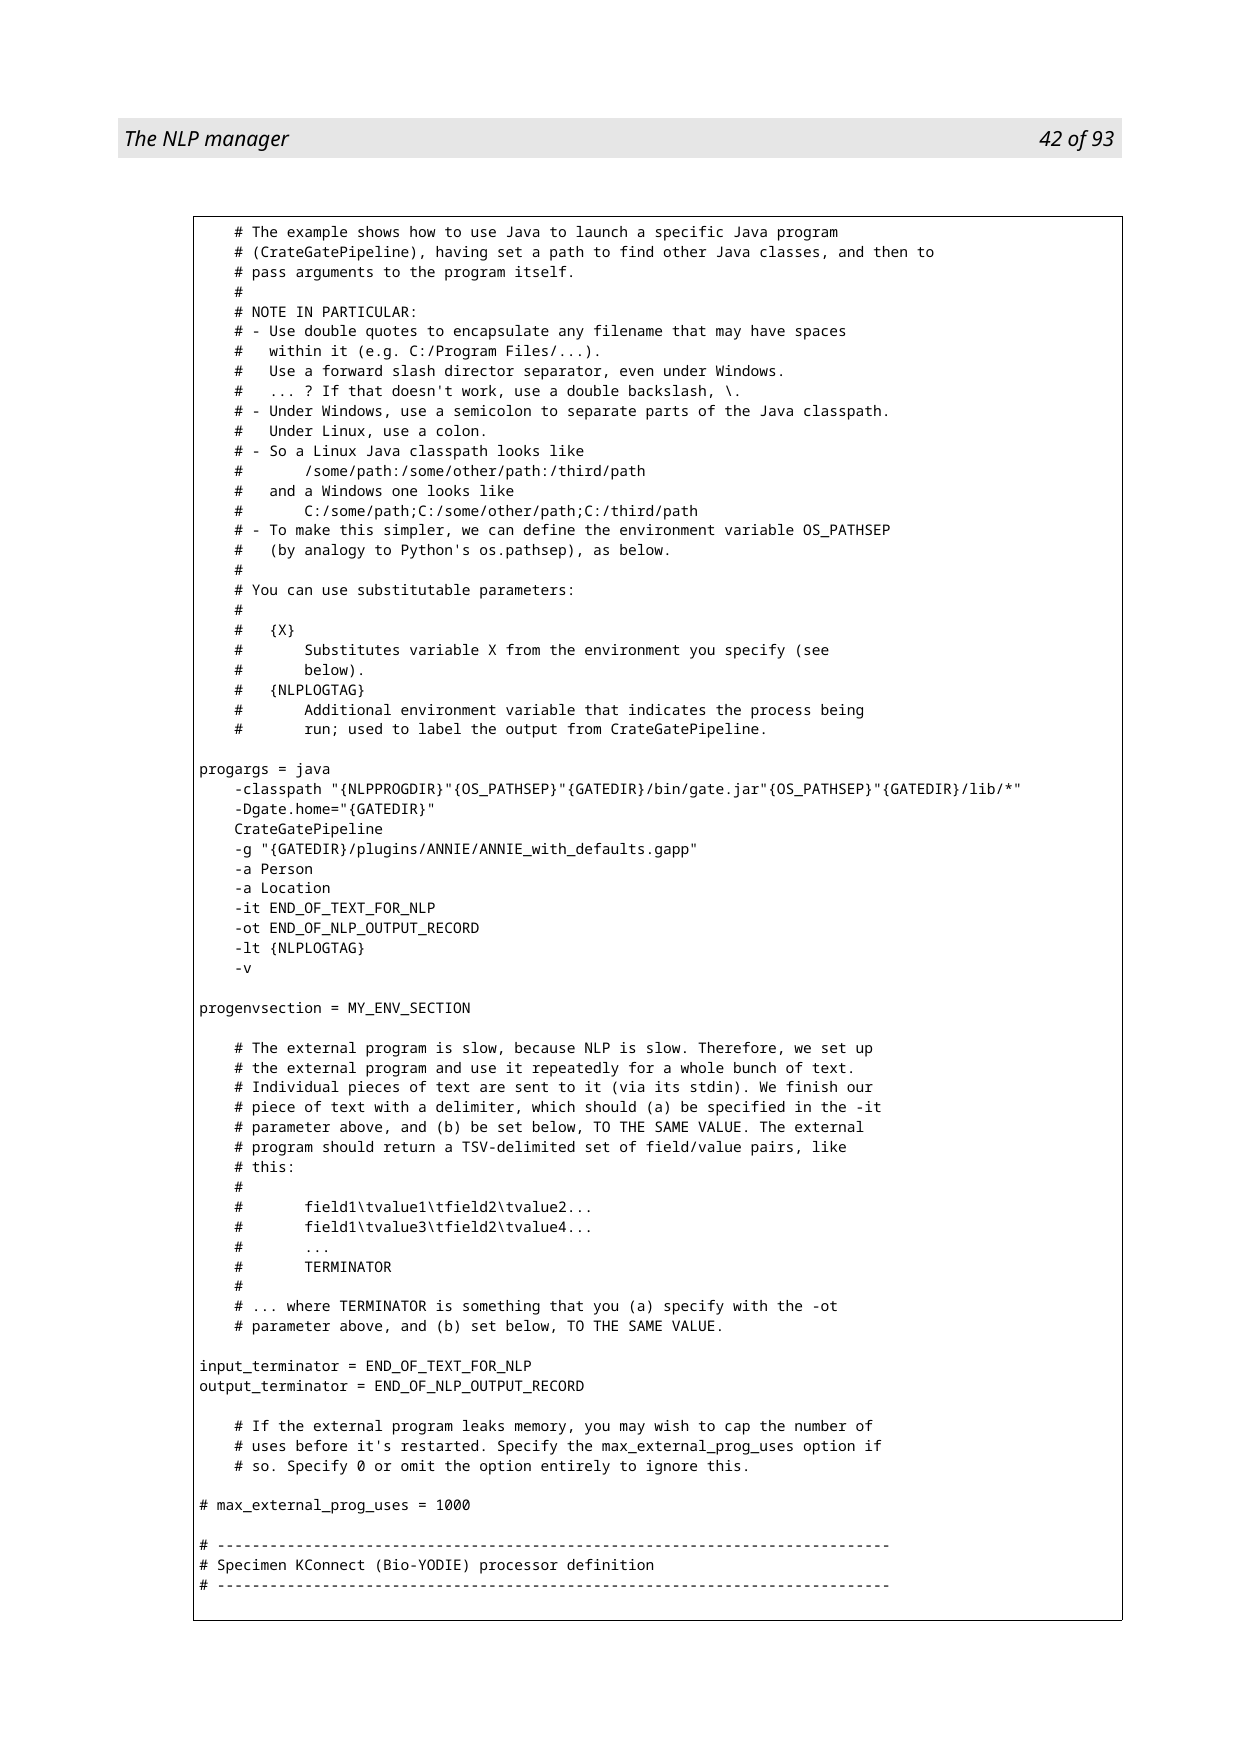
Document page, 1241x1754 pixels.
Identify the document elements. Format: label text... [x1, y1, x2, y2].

table_header # The example shows how to use Java to launch a specific Java program # (CrateGatePipeline), having set a path to find other Java classes, and then to # pass arguments to the program itself. # # NOTE IN PARTICULAR: # - Use double quotes to encapsulate any filename that may have spaces # within it (e.g. C:/Program Files/...). # Use a forward slash director separator, even under Windows. # ... ? If that doesn't work, use a double backslash, \. # - Under Windows, use a semicolon to separate parts of the Java classpath. # Under Linux, use a colon. # - So a Linux Java classpath looks like # /some/path:/some/other/path:/third/path # and a Windows one looks like # C:/some/path;C:/some/other/path;C:/third/path # - To make this simpler, we can define the environment variable OS_PATHSEP # (by analogy to Python's os.pathsep), as below. # # You can use substitutable parameters: # # {X} # Substitutes variable X from the environment you specify (see # below). # {NLPLOGTAG} # Additional environment variable that indicates the process being # run; used to label the output from CrateGatePipeline. progargs = java -classpath "{NLPPROGDIR}"{OS_PATHSEP}"{GATEDIR}/bin/gate.jar"{OS_PATHSEP}"{GATEDIR}/lib/*" -Dgate.home="{GATEDIR}" CrateGatePipeline -g "{GATEDIR}/plugins/ANNIE/ANNIE_with_defaults.gapp" -a Person -a Location -it END_OF_TEXT_FOR_NLP -ot END_OF_NLP_OUTPUT_RECORD -lt {NLPLOGTAG} -v progenvsection = MY_ENV_SECTION # The external program is slow, because NLP is slow. Therefore, we set up # the external program and use it repeatedly for a whole bunch of text. # Individual pieces of text are sent to it (via its stdin). We finish our # piece of text with a delimiter, which should (a) be specified in the -it # parameter above, and (b) be set below, TO THE SAME VALUE. The external # program should return a TSV-delimited set of field/value pairs, like # this: # # field1\tvalue1\tfield2\tvalue2... # field1\tvalue3\tfield2\tvalue4... # ... # TERMINATOR # # ... where TERMINATOR is something that you (a) specify with the -ot # parameter above, and (b) set below, TO THE SAME VALUE. input_terminator = END_OF_TEXT_FOR_NLP output_terminator = END_OF_NLP_OUTPUT_RECORD # If the external program leaks memory, you may wish to cap the number of # uses before it's restarted. Specify the max_external_prog_uses option if # so. Specify 0 or omit the option entirely to ignore this. # max_external_prog_uses = 1000 # ----------------------------------------------------------------------------- # Specimen KConnect (Bio-YODIE) processor definition # [194, 217, 1122, 1620]
